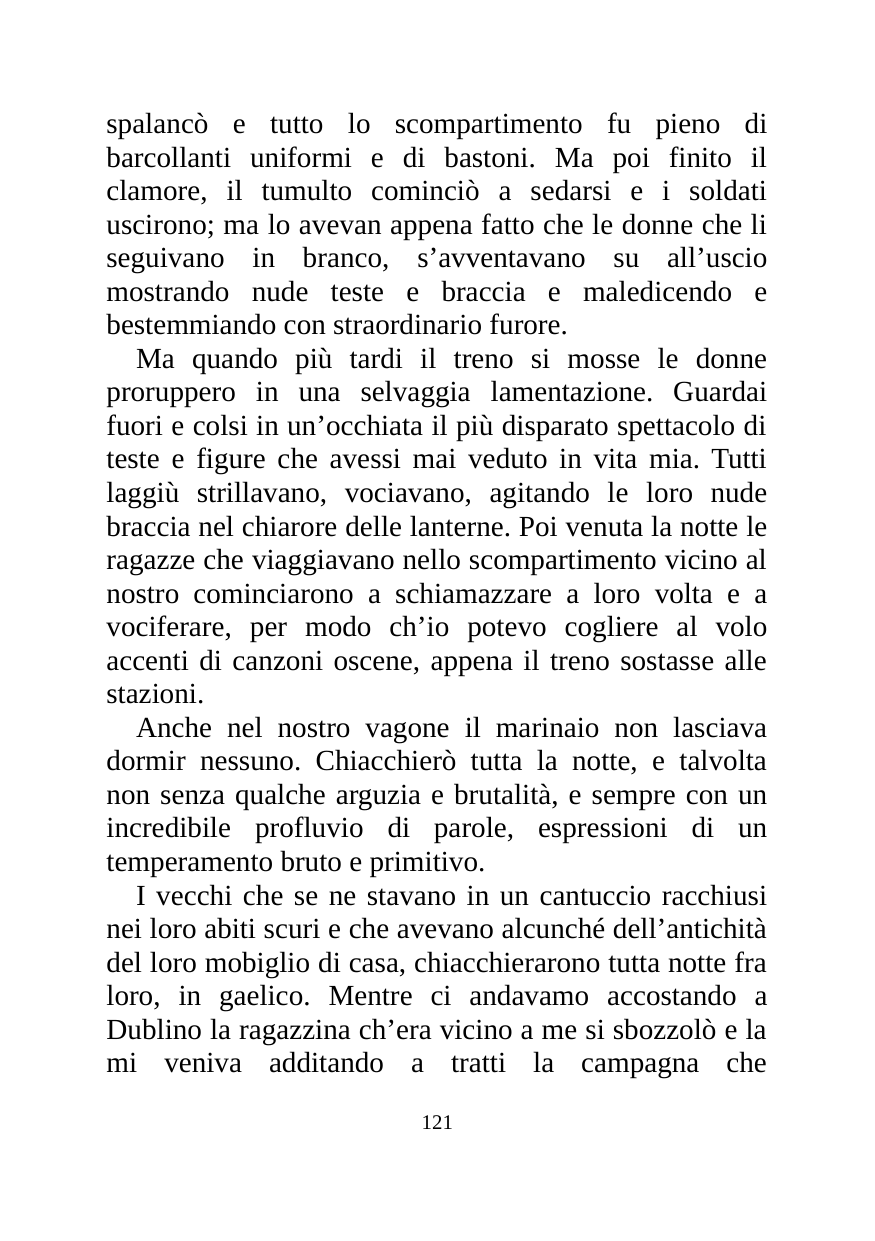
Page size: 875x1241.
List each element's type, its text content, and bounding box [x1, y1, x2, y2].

text spalancò e tutto lo scompartimento fu pieno di barcollanti uniformi e di bastoni. Ma poi finito il clamore, il tumulto cominciò a sedarsi e i soldati uscirono; ma lo avevan appena fatto che le donne che li seguivano in branco, s’avventavano su all’uscio mostrando nude teste e braccia e maledicendo e bestemmiando con straordinario furore. [106, 106, 768, 341]
text Ma quando più tardi il treno si mosse le donne proruppero in una selvaggia lamentazione. Guardai fuori e colsi in un’occhiata il più disparato spettacolo di teste e figure che avessi mai veduto in vita mia. Tutti laggiù strillavano, vociavano, agitando le loro nude braccia nel chiarore delle lanterne. Poi venuta la notte le ragazze che viaggiavano nello scompartimento vicino al nostro cominciarono a schiamazzare a loro volta e a vociferare, per modo ch’io potevo cogliere al volo accenti di canzoni oscene, appena il treno sostasse alle stazioni. [106, 341, 768, 710]
text I vecchi che se ne stavano in un cantuccio racchiusi nei loro abiti scuri e che avevano alcunché dell’antichità del loro mobiglio di casa, chiacchierarono tutta notte fra loro, in gaelico. Mentre ci andavamo accostando a Dublino la ragazzina ch’era vicino a me si sbozzolò e la mi veniva additando a tratti la campagna che [106, 878, 768, 1079]
text Anche nel nostro vagone il marinaio non lasciava dormir nessuno. Chiacchierò tutta la notte, e talvolta non senza qualche arguzia e brutalità, e sempre con un incredibile profluvio di parole, espressioni di un temperamento bruto e primitivo. [106, 710, 768, 878]
